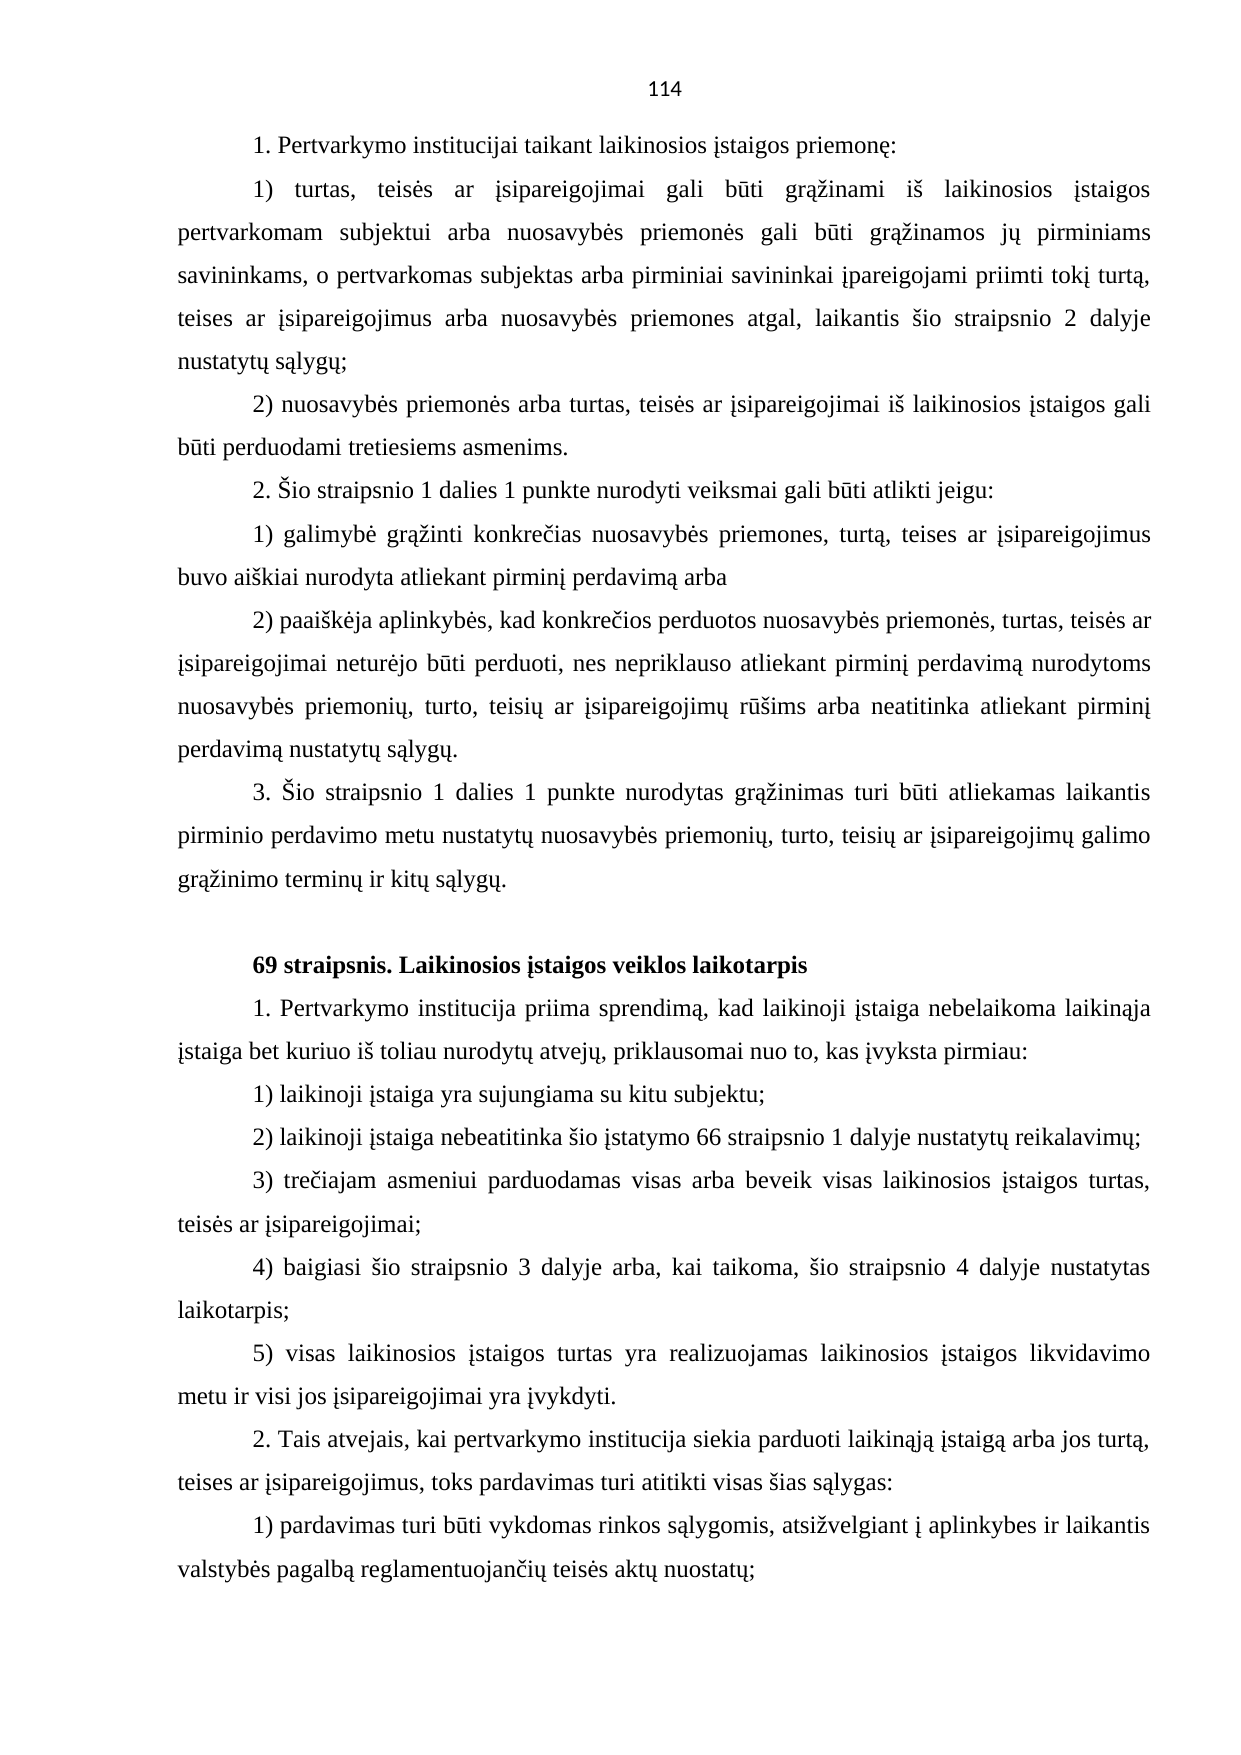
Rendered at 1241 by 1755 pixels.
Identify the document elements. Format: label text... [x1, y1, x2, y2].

text 2. Šio straipsnio 1 dalies 1 punkte nurodyti veiksmai gali būti atlikti jeigu: [177, 476, 1152, 504]
text 1) laikinoji įstaiga yra sujungiama su kitu subjektu; [177, 1079, 1152, 1108]
text 1) turtas, teisės ar įsipareigojimai gali būti grąžinami iš laikinosios įstaigos pertvarkomam subjektui arba nuosavybės priemonės gali būti grąžinamos jų pirminiams savininkams, o pertvarkomas subjektas arba pirminiai savininkai įpareigojami priimti tokį turtą, teises ar įsipareigojimus arba nuosavybės priemones atgal, laikantis šio straipsnio 2 dalyje nustatytų sąlygų; [177, 174, 1152, 375]
text 2. Tais atvejais, kai pertvarkymo institucija siekia parduoti laikinąją įstaigą arba jos turtą, teises ar įsipareigojimus, toks pardavimas turi atitikti visas šias sąlygas: [177, 1424, 1152, 1496]
text 3. Šio straipsnio 1 dalies 1 punkte nurodytas grąžinimas turi būti atliekamas laikantis pirminio perdavimo metu nustatytų nuosavybės priemonių, turto, teisių ar įsipareigojimų galimo grąžinimo terminų ir kitų sąlygų. [177, 777, 1152, 892]
text 2) laikinoji įstaiga nebeatitinka šio įstatymo 66 straipsnio 1 dalyje nustatytų reikalavimų; [177, 1122, 1152, 1151]
text 5) visas laikinosios įstaigos turtas yra realizuojamas laikinosios įstaigos likvidavimo metu ir visi jos įsipareigojimai yra įvykdyti. [177, 1338, 1152, 1410]
text 2) paaiškėja aplinkybės, kad konkrečios perduotos nuosavybės priemonės, turtas, teisės ar įsipareigojimai neturėjo būti perduoti, nes nepriklauso atliekant pirminį perdavimą nurodytoms nuosavybės priemonių, turto, teisių ar įsipareigojimų rūšims arba neatitinka atliekant pirminį perdavimą nustatytų sąlygų. [177, 605, 1152, 763]
text 3) trečiajam asmeniui parduodamas visas arba beveik visas laikinosios įstaigos turtas, teisės ar įsipareigojimai; [177, 1166, 1152, 1237]
text 1) galimybė grąžinti konkrečias nuosavybės priemones, turtą, teises ar įsipareigojimus buvo aiškiai nurodyta atliekant pirminį perdavimą arba [177, 519, 1152, 591]
text 4) baigiasi šio straipsnio 3 dalyje arba, kai taikoma, šio straipsnio 4 dalyje nustatytas laikotarpis; [177, 1252, 1152, 1324]
text 1. Pertvarkymo institucija priima sprendimą, kad laikinoji įstaiga nebelaikoma laikinąja įstaiga bet kuriuo iš toliau nurodytų atvejų, priklausomai nuo to, kas įvyksta pirmiau: [177, 993, 1152, 1065]
text 69 straipsnis. Laikinosios įstaigos veiklos laikotarpis [177, 950, 1152, 979]
text 2) nuosavybės priemonės arba turtas, teisės ar įsipareigojimai iš laikinosios įstaigos gali būti perduodami tretiesiems asmenims. [177, 389, 1152, 461]
text 1. Pertvarkymo institucijai taikant laikinosios įstaigos priemonę: [177, 131, 1152, 159]
text 1) pardavimas turi būti vykdomas rinkos sąlygomis, atsižvelgiant į aplinkybes ir laikantis valstybės pagalbą reglamentuojančių teisės aktų nuostatų; [177, 1511, 1152, 1582]
